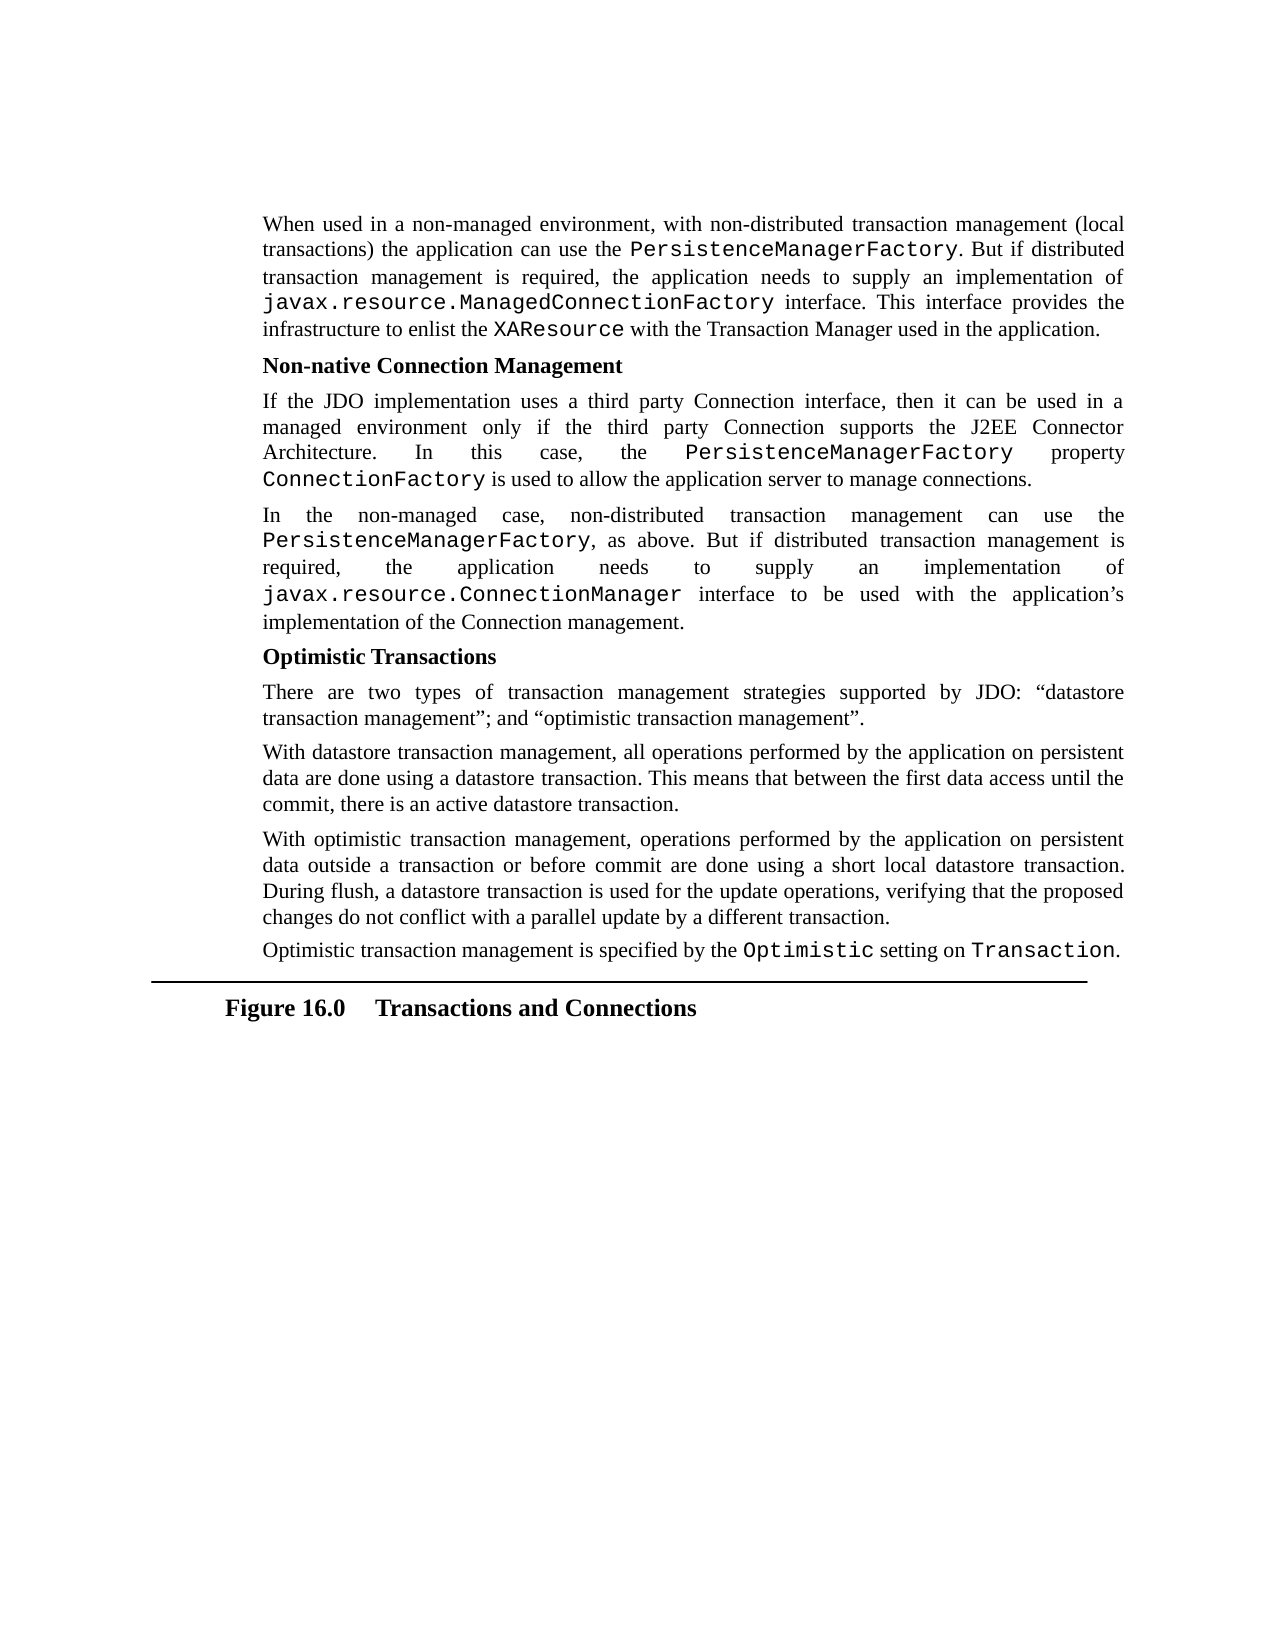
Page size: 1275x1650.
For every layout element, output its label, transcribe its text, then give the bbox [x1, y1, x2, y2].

text With optimistic transaction management, operations performed by the application on persistent data outside a transaction or before commit are done using a short local datastore transaction. During flush, a datastore transaction is used for the update operations, verifying that the proposed changes do not conflict with a parallel update by a different transaction. [262, 825, 1125, 929]
text There are two types of transaction management strategies supported by JDO: “datastore transaction management”; and “optimistic transaction management”. [262, 678, 1125, 730]
text Optimistic transaction management is specified by the Optimistic setting on Transaction. [262, 937, 1125, 964]
text Figure 16.0 Transactions and Connections [150, 973, 1125, 1022]
text When used in a non-managed environment, with non-distributed transaction management (local transactions) the application can use the PersistenceManagerFactory. But if distributed transaction management is required, the application needs to supply an implementation of javax.resource.ManagedConnectionFactory interface. This interface provides the infrastructure to enlist the XAResource with the Transaction Manager used in the application. [262, 210, 1125, 343]
subtitle Optimistic Transactions [150, 642, 1125, 669]
text With datastore transaction management, all operations performed by the application on persistent data are done using a datastore transaction. This means that between the first data access until the commit, there is an active datastore transaction. [262, 738, 1125, 816]
text If the JDO implementation uses a third party Connection interface, then it can be used in a managed environment only if the third party Connection supports the J2EE Connector Architecture. In this case, the PersistenceManagerFactory property ConnectionFactory is used to allow the application server to manage connections. [262, 387, 1125, 493]
subtitle Non-native Connection Management [150, 351, 1125, 378]
text In the non-managed case, non-distributed transaction management can use the PersistenceManagerFactory, as above. But if distributed transaction management is required, the application needs to supply an implementation of javax.resource.ConnectionManager interface to be used with the application’s implementation of the Connection management. [262, 501, 1125, 634]
